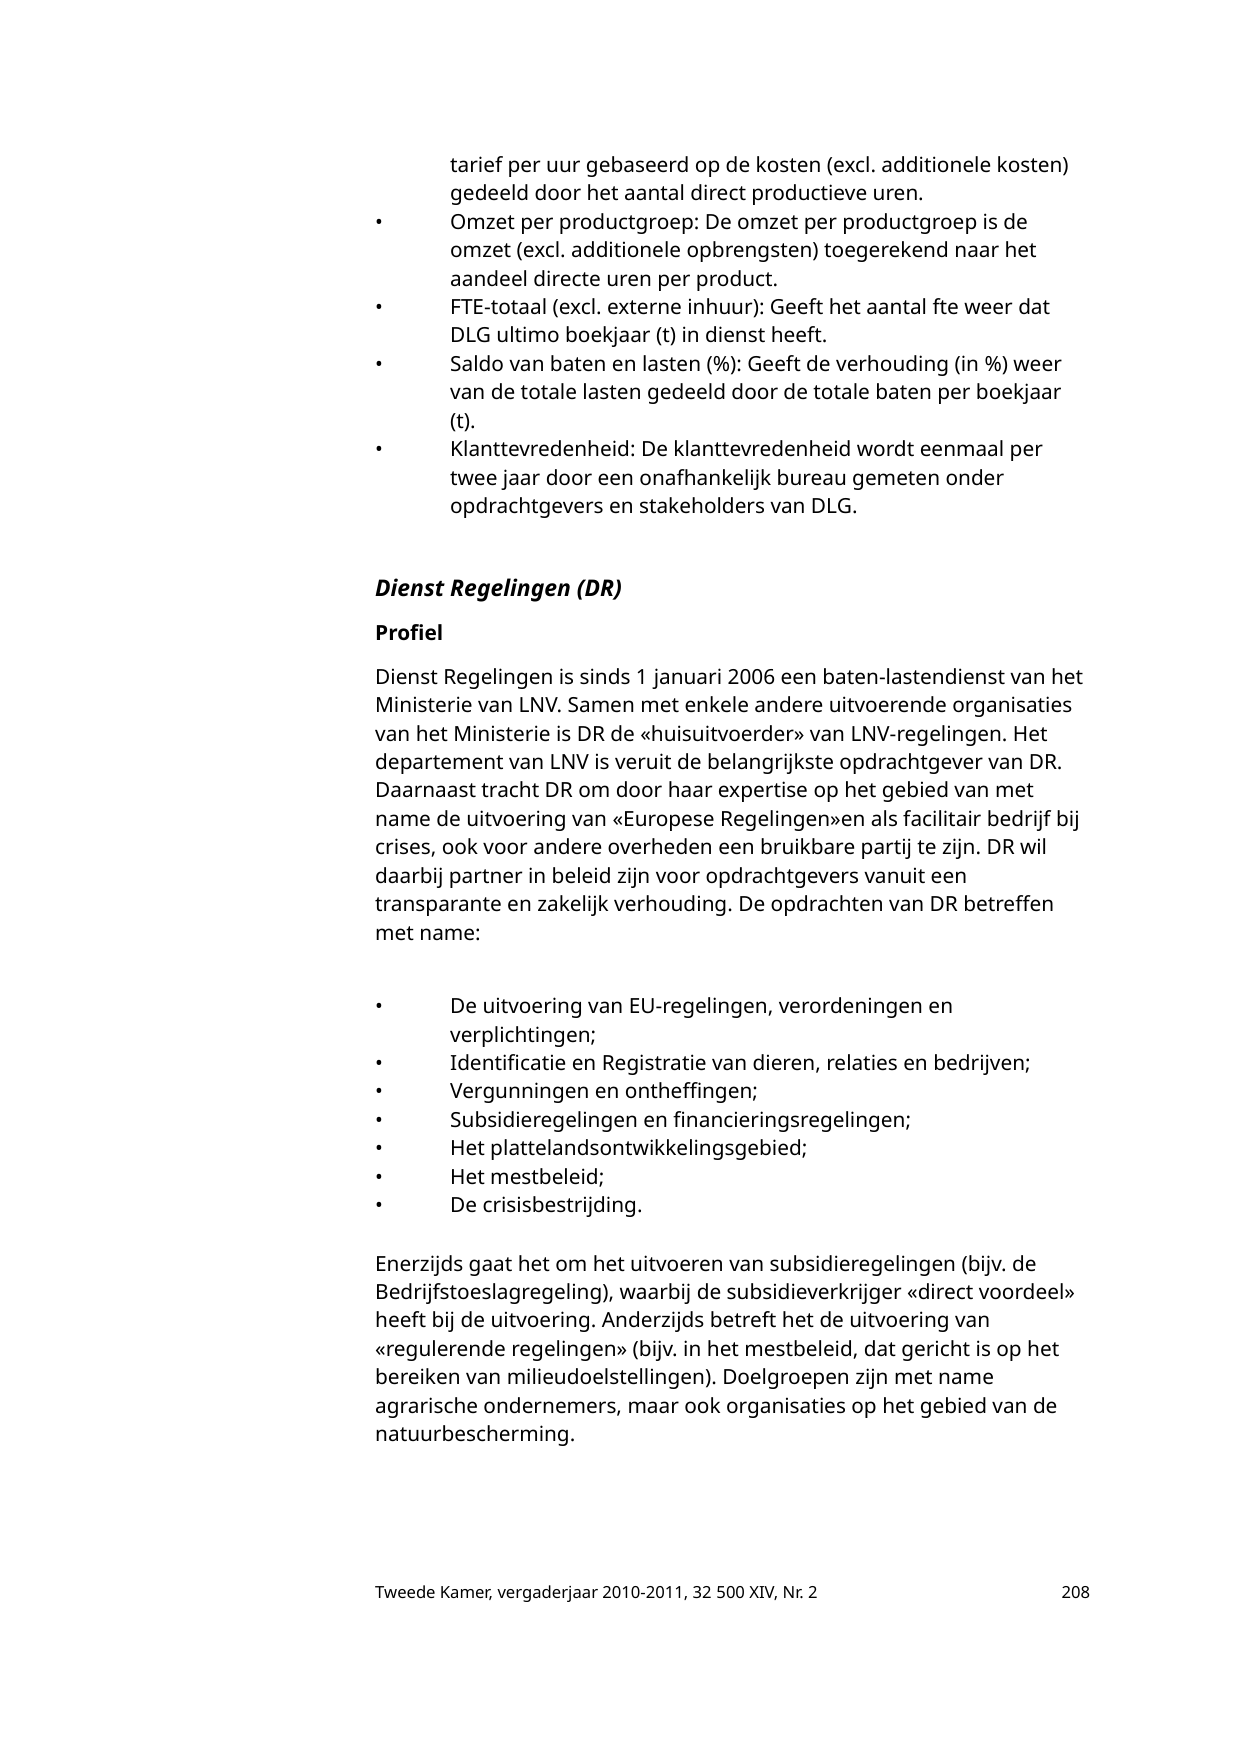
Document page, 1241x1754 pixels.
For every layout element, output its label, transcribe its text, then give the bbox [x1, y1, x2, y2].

text Profiel [375, 618, 1090, 647]
list Het mestbeleid; [375, 1162, 1090, 1190]
text Enerzijds gaat het om het uitvoeren van subsidieregelingen (bijv. de Bedrijfstoeslagregeling), waarbij de subsidieverkrijger «direct voordeel» heeft bij de uitvoering. Anderzijds betreft het de uitvoering van «regulerende regelingen» (bijv. in het mestbeleid, dat gericht is op het bereiken van milieudoelstellingen). Doelgroepen zijn met name agrarische ondernemers, maar ook organisaties op het gebied van de natuurbescherming. [375, 1249, 1090, 1448]
list tarief per uur gebaseerd op de kosten (excl. additionele kosten) gedeeld door het aantal direct productieve uren. [375, 150, 1090, 207]
list FTE-totaal (excl. externe inhuur): Geeft het aantal fte weer dat DLG ultimo boekjaar (t) in dienst heeft. [375, 292, 1090, 349]
list Identificatie en Registratie van dieren, relaties en bedrijven; [375, 1048, 1090, 1077]
list Saldo van baten en lasten (%): Geeft de verhouding (in %) weer van de totale lasten gedeeld door de totale baten per boekjaar (t). [375, 349, 1090, 434]
subtitle Dienst Regelingen (DR) [375, 572, 1090, 603]
list Het plattelandsontwikkelingsgebied; [375, 1133, 1090, 1162]
list De uitvoering van EU-regelingen, verordeningen en verplichtingen; [375, 991, 1090, 1048]
list Omzet per productgroep: De omzet per productgroep is de omzet (excl. additionele opbrengsten) toegerekend naar het aandeel directe uren per product. [375, 207, 1090, 292]
list Klanttevredenheid: De klanttevredenheid wordt eenmaal per twee jaar door een onafhankelijk bureau gemeten onder opdrachtgevers en stakeholders van DLG. [375, 434, 1090, 520]
list Subsidieregelingen en financieringsregelingen; [375, 1105, 1090, 1133]
list De crisisbestrijding. [375, 1190, 1090, 1219]
text Dienst Regelingen is sinds 1 januari 2006 een baten-lastendienst van het Ministerie van LNV. Samen met enkele andere uitvoerende organisaties van het Ministerie is DR de «huisuitvoerder» van LNV-regelingen. Het departement van LNV is veruit de belangrijkste opdrachtgever van DR. Daarnaast tracht DR om door haar expertise op het gebied van met name de uitvoering van «Europese Regelingen»en als facilitair bedrijf bij crises, ook voor andere overheden een bruikbare partij te zijn. DR wil daarbij partner in beleid zijn voor opdrachtgevers vanuit een transparante en zakelijk verhouding. De opdrachten van DR betreffen met name: [375, 662, 1090, 946]
list Vergunningen en ontheffingen; [375, 1077, 1090, 1105]
